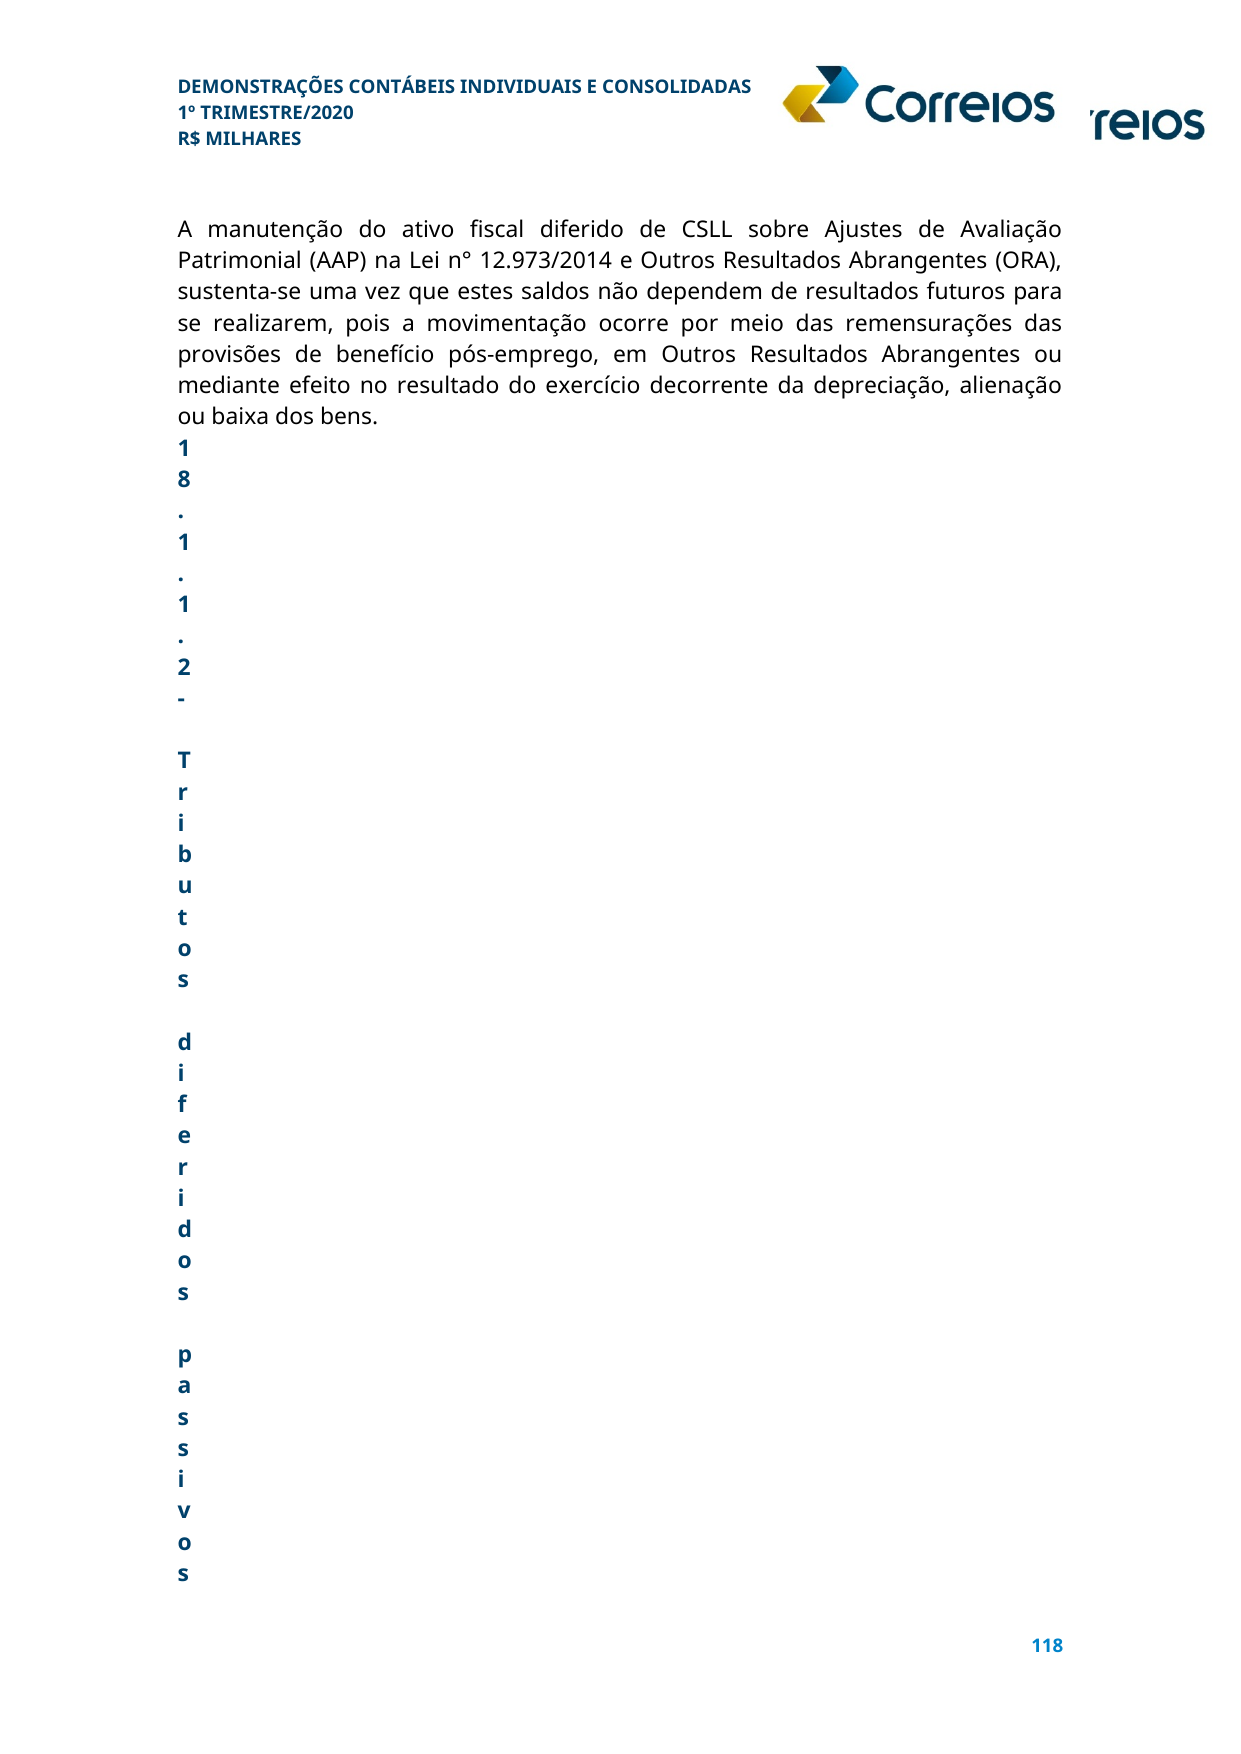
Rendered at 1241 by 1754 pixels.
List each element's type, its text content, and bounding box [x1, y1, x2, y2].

text A manutenção do ativo fiscal diferido de CSLL sobre Ajustes de Avaliação Patrimonial (AAP) na Lei n° 12.973/2014 e Outros Resultados Abrangentes (ORA), sustenta-se uma vez que estes saldos não dependem de resultados futuros para se realizarem, pois a movimentação ocorre por meio das remensurações das provisões de benefício pós-emprego, em Outros Resultados Abrangentes ou mediante efeito no resultado do exercício decorrente da depreciação, alienação ou baixa dos bens. [177, 213, 1063, 432]
